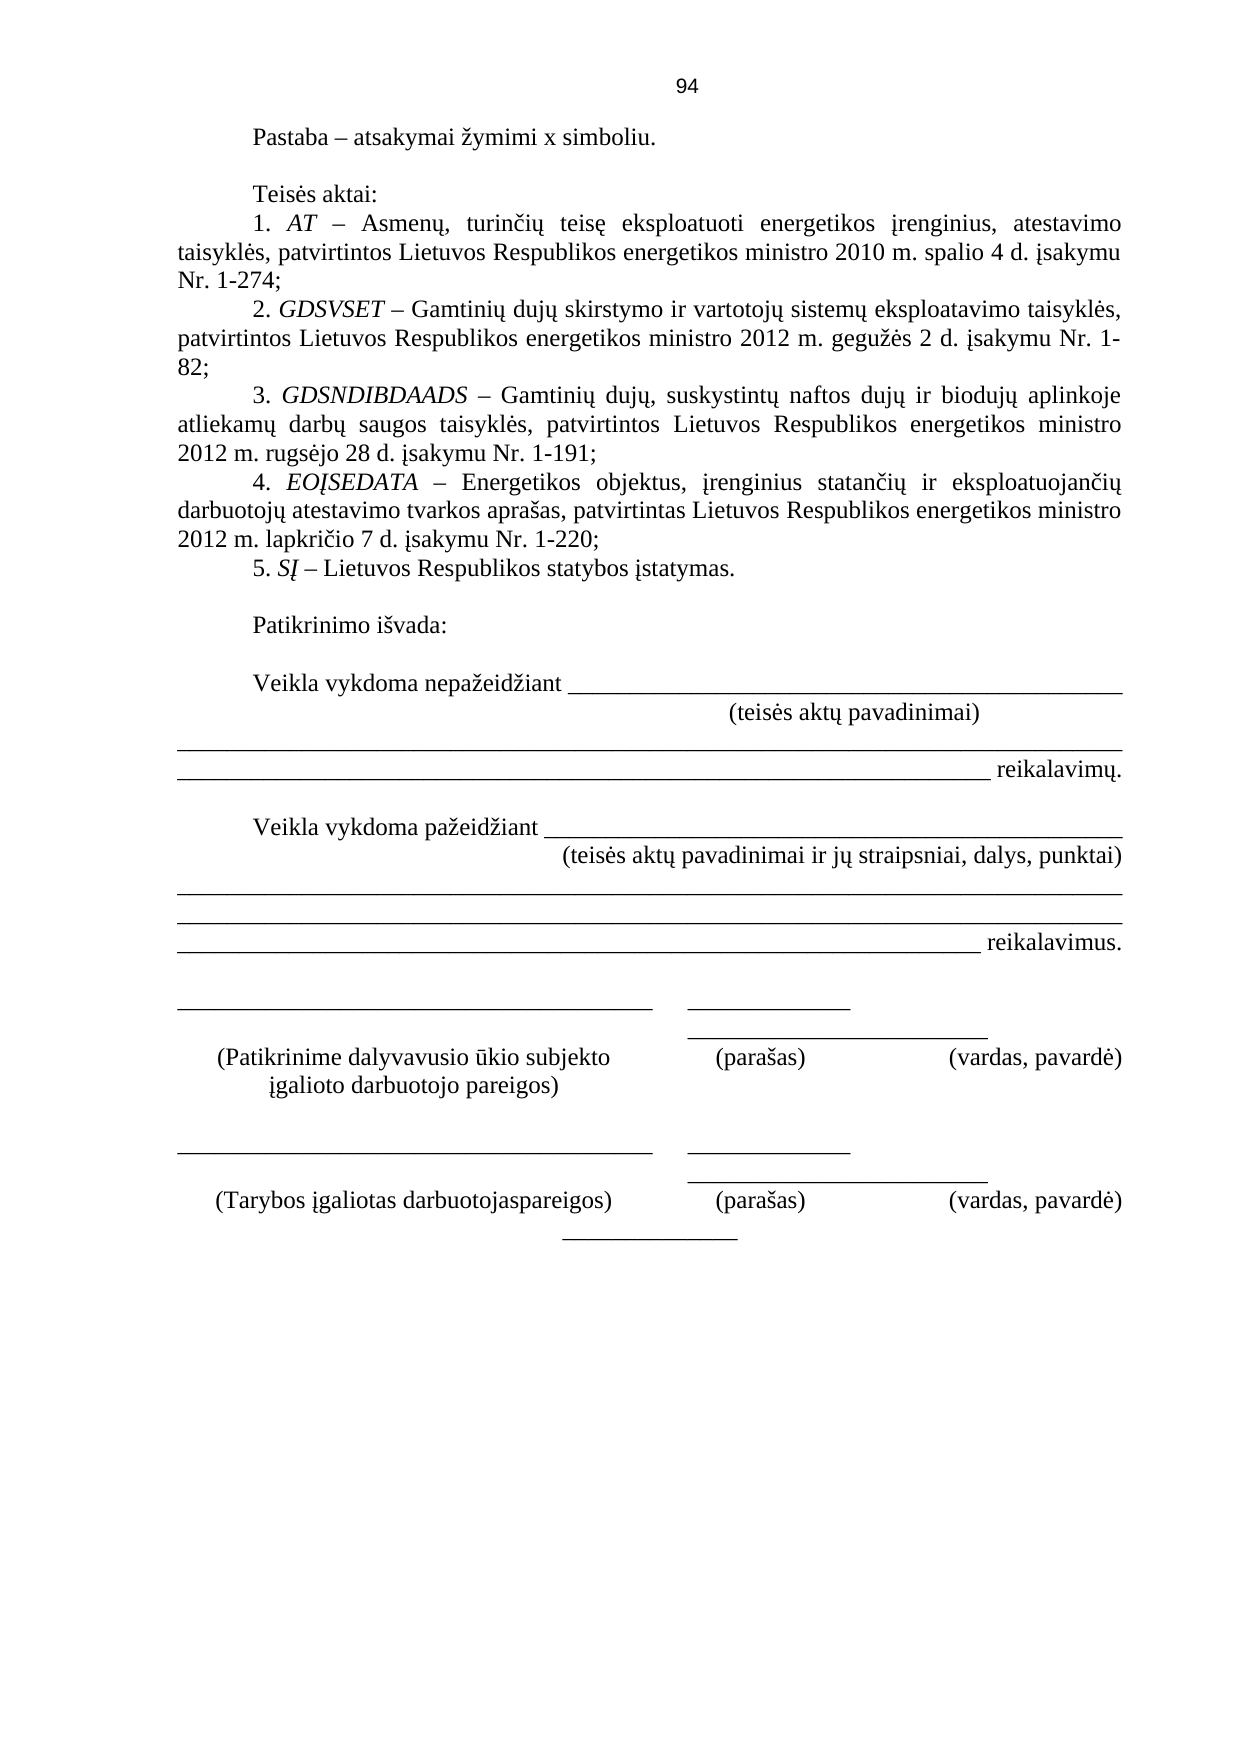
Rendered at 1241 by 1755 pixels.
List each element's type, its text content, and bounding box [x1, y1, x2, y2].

text ______________________________________ _____________ ________________________ [177, 1128, 1122, 1186]
text reikalavimų. [177, 754, 1122, 783]
text (teisės aktų pavadinimai) [177, 697, 1122, 726]
text (teisės aktų pavadinimai ir jų straipsniai, dalys, punktai) [177, 841, 1122, 869]
text 3. GDSNDIBDAADS – Gamtinių dujų, suskystintų naftos dujų ir biodujų aplinkoje atliekamų darbų saugos taisyklės, patvirtintos Lietuvos Respublikos energetikos ministro 2012 m. rugsėjo 28 d. įsakymu Nr. 1-191; [177, 381, 1122, 467]
text 1. AT – Asmenų, turinčių teisę eksploatuoti energetikos įrenginius, atestavimo taisyklės, patvirtintos Lietuvos Respublikos energetikos ministro 2010 m. spalio 4 d. įsakymu Nr. 1-274; [177, 208, 1122, 294]
text (Tarybos įgaliotas darbuotojaspareigos) (parašas) (vardas, pavardė) [177, 1186, 1122, 1214]
text (Patikrinime dalyvavusio ūkio subjekto (parašas) (vardas, pavardė) [177, 1042, 1122, 1071]
text Teisės aktai: [177, 179, 1122, 208]
text 2. GDSVSET – Gamtinių dujų skirstymo ir vartotojų sistemų eksploatavimo taisyklės, patvirtintos Lietuvos Respublikos energetikos ministro 2012 m. gegužės 2 d. įsakymu Nr. 1-82; [177, 294, 1122, 381]
text Veikla vykdoma pažeidžiant [177, 812, 1122, 841]
text ______________________________________ _____________ ________________________ [177, 984, 1122, 1042]
text 4. EOĮSEDATA – Energetikos objektus, įrenginius statančių ir eksploatuojančių darbuotojų atestavimo tvarkos aprašas, patvirtintas Lietuvos Respublikos energetikos ministro 2012 m. lapkričio 7 d. įsakymu Nr. 1-220; [177, 467, 1122, 553]
text reikalavimus. [177, 927, 1122, 956]
text 5. SĮ – Lietuvos Respublikos statybos įstatymas. [177, 553, 1122, 582]
text Veikla vykdoma nepažeidžiant [177, 668, 1122, 697]
text įgalioto darbuotojo pareigos) [177, 1071, 1122, 1099]
text Patikrinimo išvada: [177, 611, 1122, 639]
text ______________ [177, 1214, 1122, 1243]
text Pastaba – atsakymai žymimi x simboliu. [177, 122, 1122, 151]
